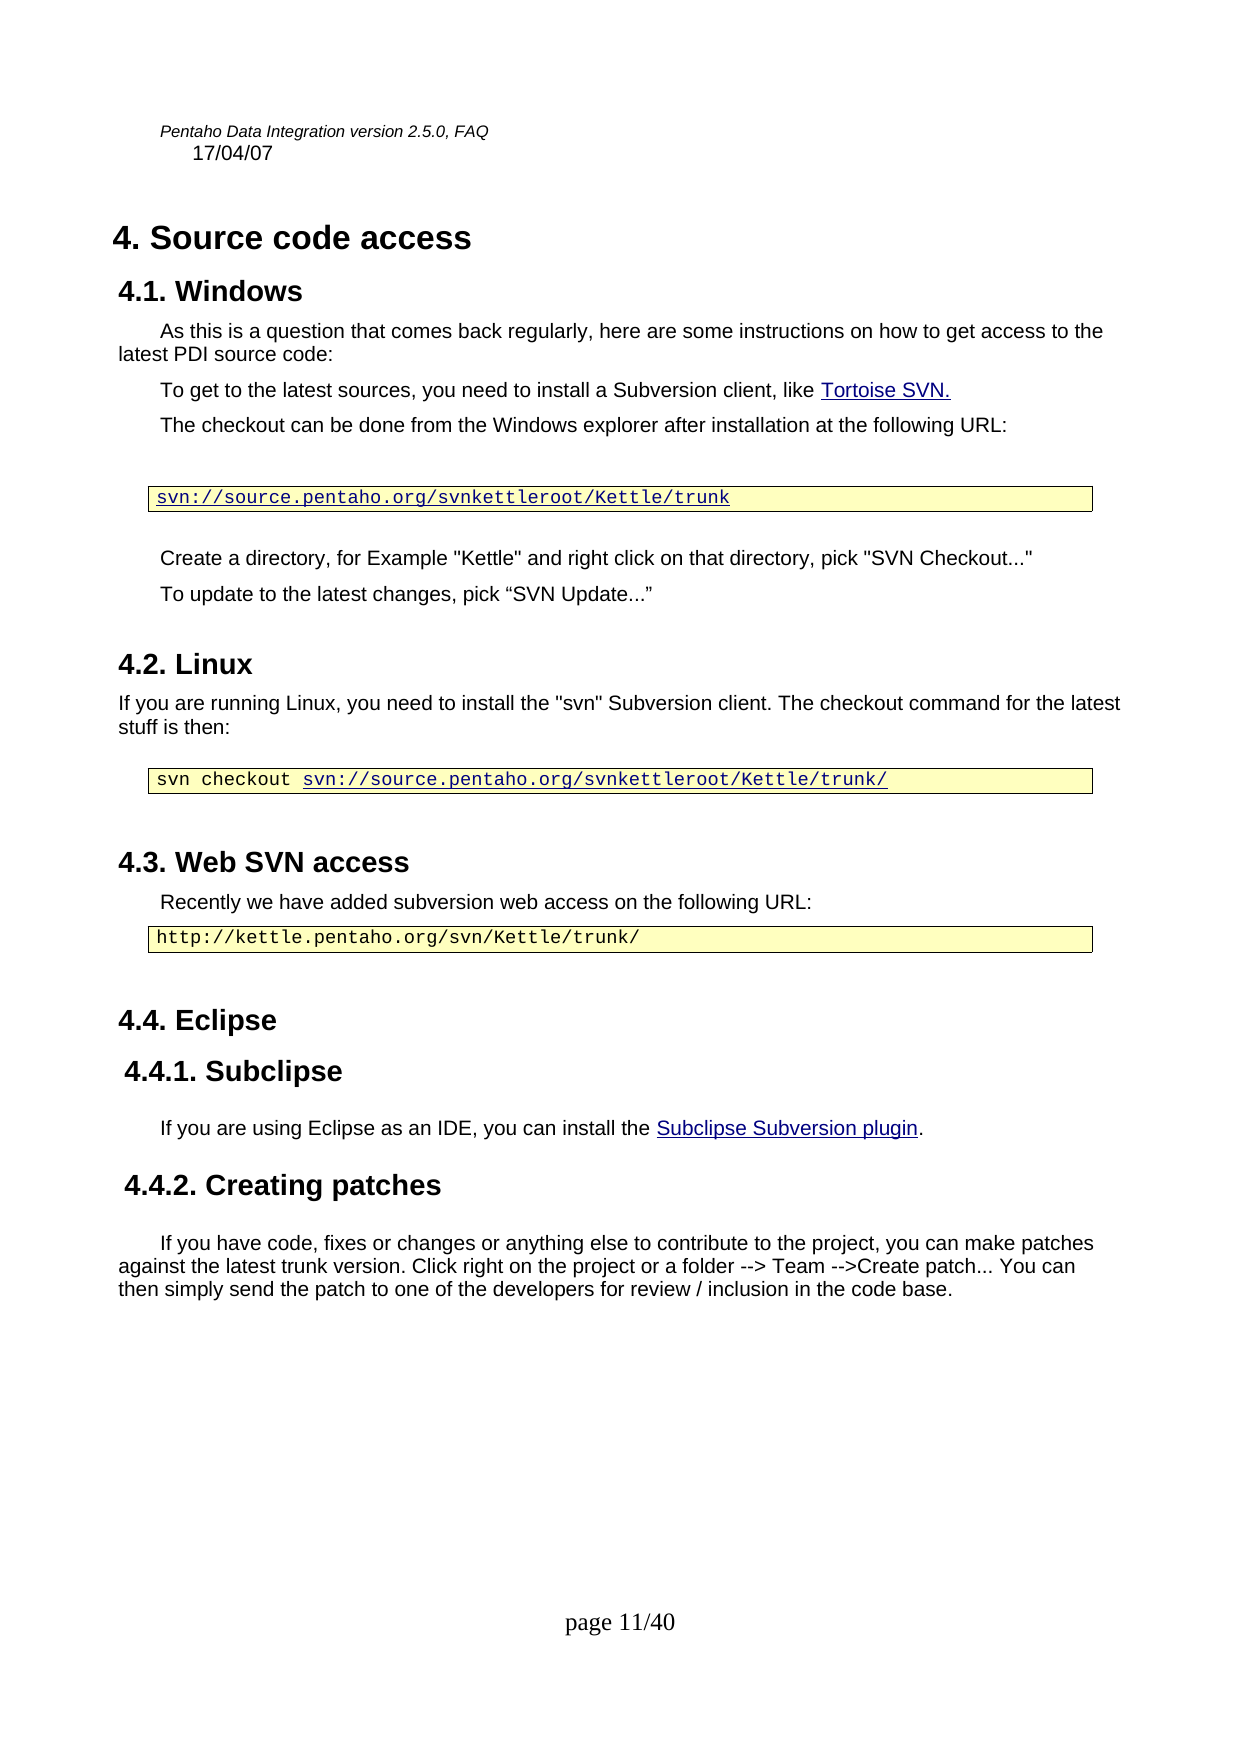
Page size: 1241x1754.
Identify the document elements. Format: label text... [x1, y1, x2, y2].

text http://kettle.pentaho.org/svn/Kettle/trunk/ [149, 927, 1092, 952]
subtitle Subclipse [124, 1054, 1122, 1087]
text As this is a question that comes back regularly, here are some instructions on how to get access to the latest PDI source code: [118, 319, 1122, 366]
text If you are running Linux, you need to install the "svn" Subversion client. The checkout command for the latest stuff is then: [118, 692, 1122, 738]
subtitle Eclipse [118, 1004, 1122, 1037]
text The checkout can be done from the Windows explorer after installation at the following URL: [118, 414, 1122, 437]
text To get to the latest sources, you need to install a Subversion client, like Tortoise SVN. [118, 378, 1122, 402]
subtitle Web SVN access [118, 846, 1122, 879]
text If you have code, fixes or changes or anything else to contribute to the project, you can make patches against the latest trunk version. Click right on the project or a folder --> Team -->Create patch... You can then simply send the patch to one of the developers for review / inclusion in the code base. [118, 1231, 1122, 1301]
text Create a directory, for Example "Kettle" and right click on that directory, pick "SVN Checkout..." [118, 547, 1122, 570]
text To update to the latest changes, pick “SVN Update...” [118, 583, 1122, 606]
text If you are using Eclipse as an IDE, you can install the Subclipse Subversion plugin. [118, 1117, 1122, 1140]
text svn://source.pentaho.org/svnkettleroot/Kettle/trunk [149, 487, 1092, 511]
subtitle Creating patches [124, 1169, 1122, 1202]
text svn checkout svn://source.pentaho.org/svnkettleroot/Kettle/trunk/ [149, 769, 1092, 793]
subtitle Linux [118, 648, 1122, 680]
subtitle Source code access [118, 219, 1122, 257]
text Recently we have added subversion web access on the following URL: [118, 890, 1122, 914]
subtitle Windows [118, 275, 1122, 308]
